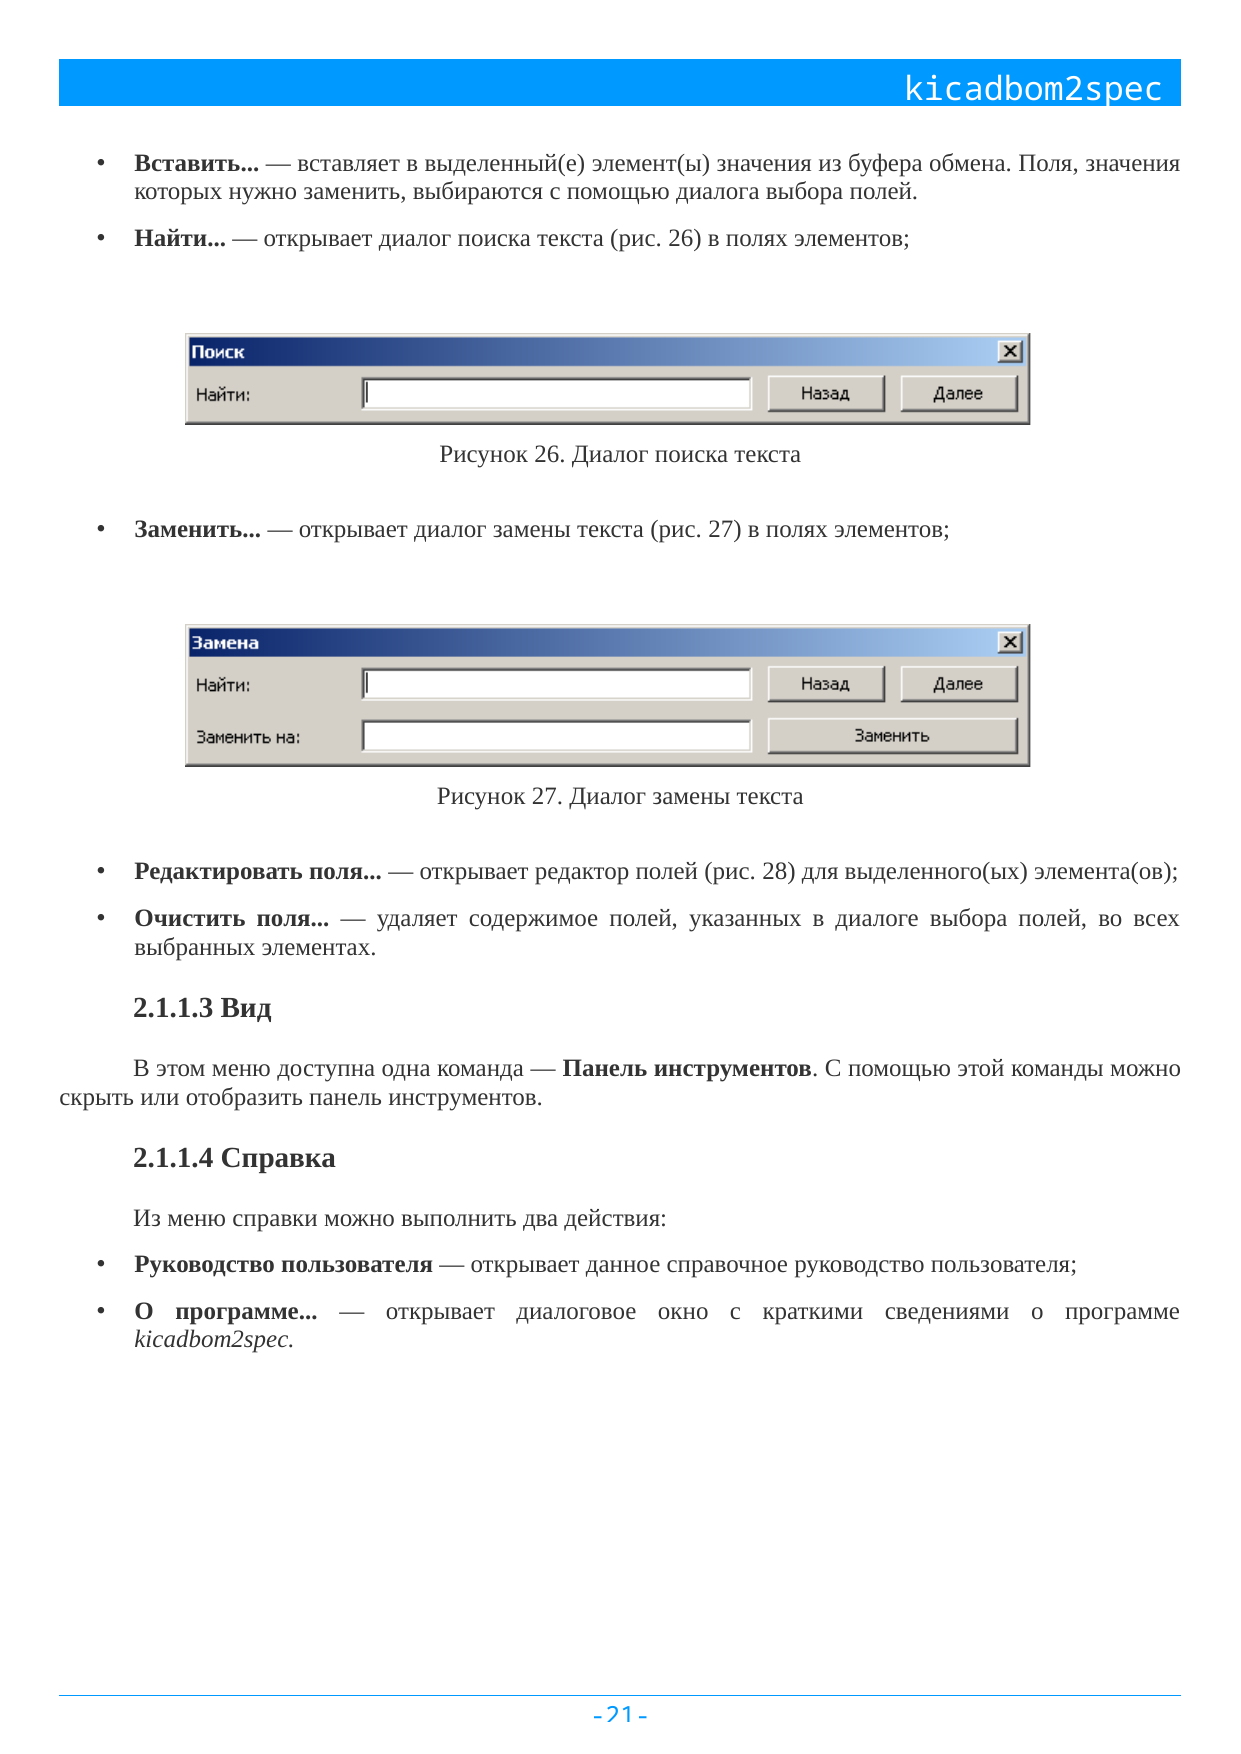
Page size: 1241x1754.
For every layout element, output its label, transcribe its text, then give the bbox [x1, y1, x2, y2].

text В этом меню доступна одна команда — Панель инструментов. С помощью этой команды можно скрыть или отобразить панель инструментов. [59, 1053, 1181, 1110]
list Редактировать поля... — открывает редактор полей (рис. 28) для выделенного(ых) элемента(ов); [97, 856, 1181, 885]
list Вставить... — вставляет в выделенный(е) элемент(ы) значения из буфера обмена. Поля, значения которых нужно заменить, выбираются с помощью диалога выбора полей. [97, 148, 1181, 205]
subtitle 2.1.1.4 Справка [133, 1140, 1181, 1173]
subtitle 2.1.1.3 Вид [133, 990, 1181, 1023]
list Руководство пользователя — открывает данное справочное руководство пользователя; [97, 1249, 1181, 1278]
list Найти... — открывает диалог поиска текста (рис. 26) в полях элементов; [97, 223, 1181, 252]
list Очистить поля... — удаляет содержимое полей, указанных в диалоге выбора полей, во всех выбранных элементах. [97, 903, 1181, 960]
text Из меню справки можно выполнить два действия: [59, 1203, 1181, 1232]
text Рисунок 26. Диалог поиска текста [185, 425, 1055, 467]
picture [185, 624, 1031, 767]
text Рисунок 27. Диалог замены текста [185, 767, 1055, 810]
picture [185, 333, 1031, 425]
list О программе... — открывает диалоговое окно с краткими сведениями о программе kicadbom2spec. [97, 1296, 1181, 1353]
list Заменить... — открывает диалог замены текста (рис. 27) в полях элементов; [97, 514, 1181, 543]
